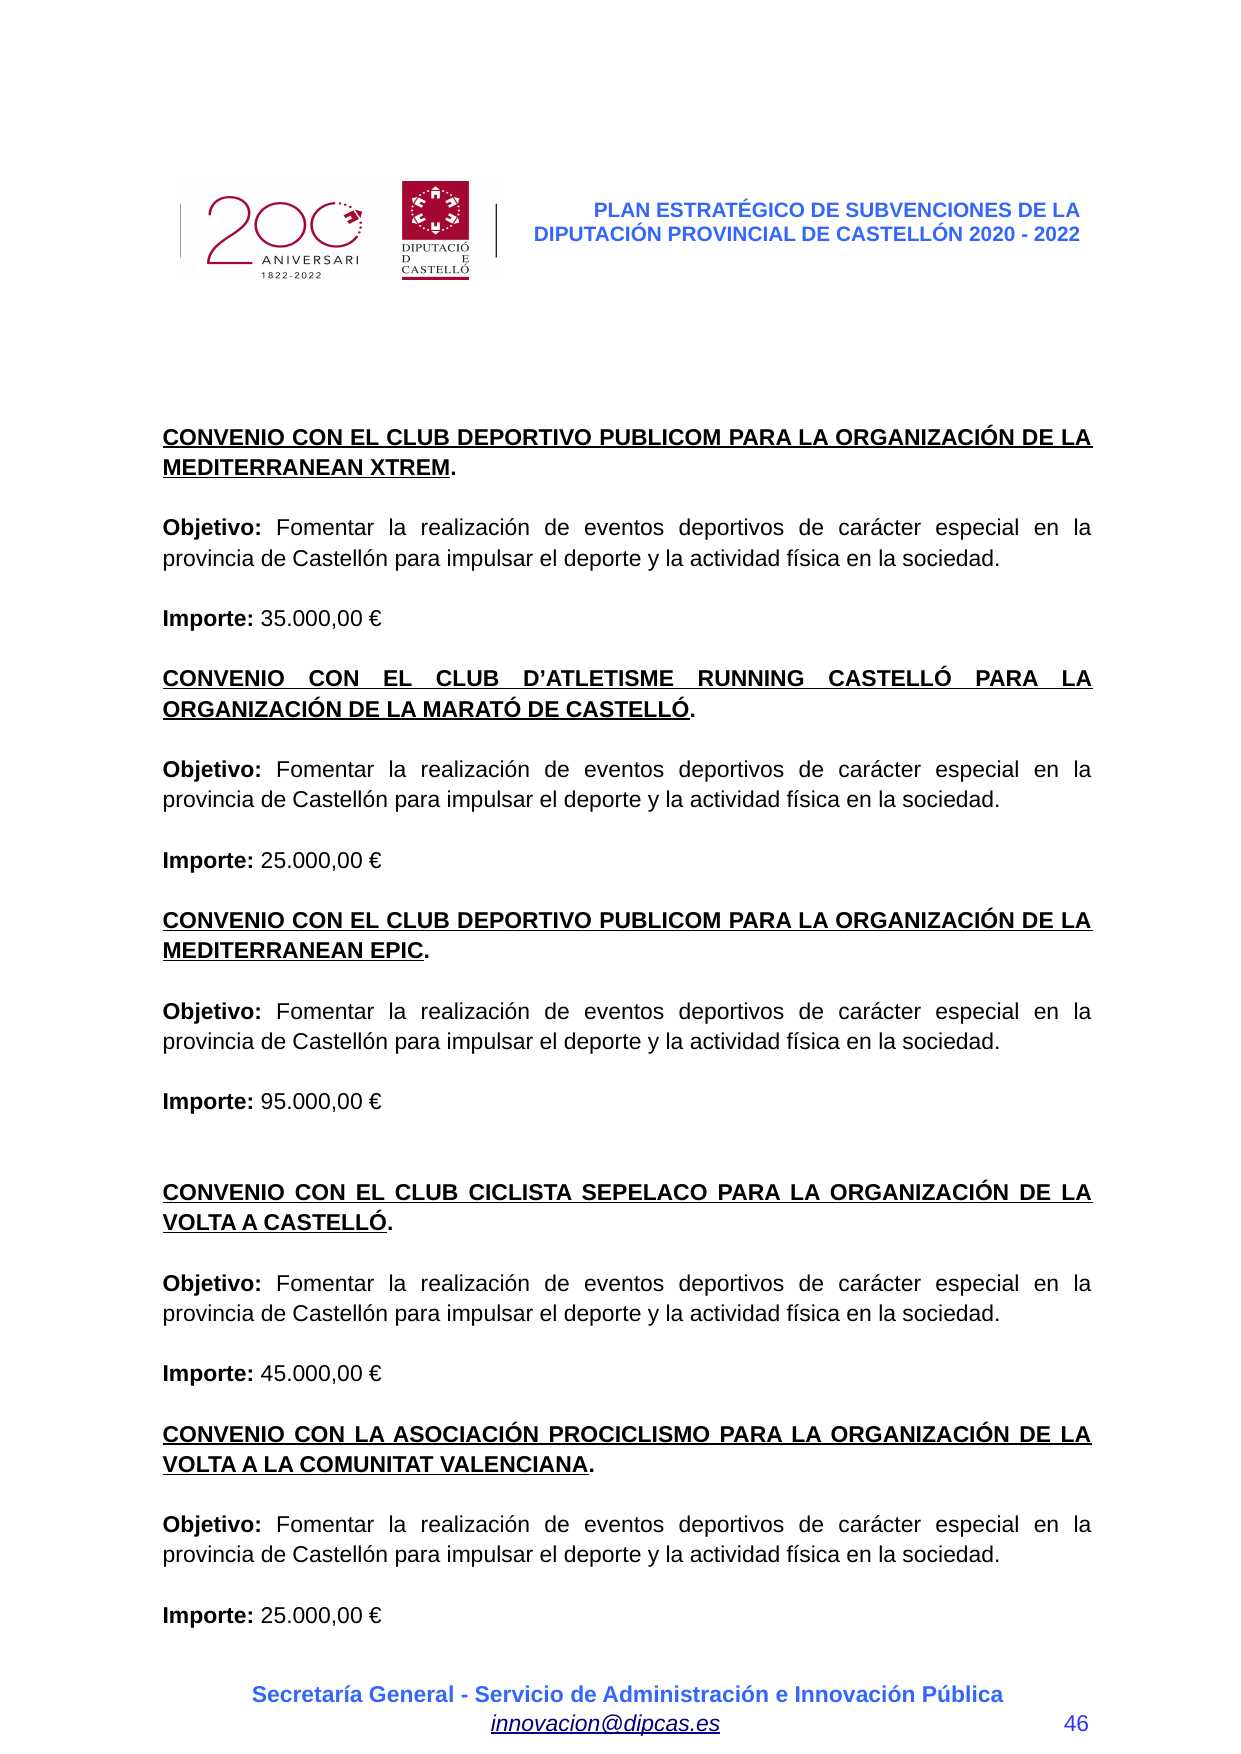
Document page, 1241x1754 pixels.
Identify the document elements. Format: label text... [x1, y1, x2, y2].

text MEDITERRANEAN EPIC. [162, 931, 1092, 963]
text CONVENIO CON EL CLUB CICLISTA SEPELACO PARA LA ORGANIZACIÓN DE LA [162, 1179, 1092, 1202]
text Objetivo: Fomentar la realización de eventos deportivos de carácter especial en la provincia de Castellón para impulsar el deporte y la actividad física en la sociedad. [162, 1511, 1092, 1568]
text Importe: 25.000,00 € [162, 1602, 1092, 1628]
picture [180, 181, 497, 280]
text VOLTA A CASTELLÓ. [162, 1203, 1092, 1235]
text VOLTA A LA COMUNITAT VALENCIANA. [162, 1444, 1092, 1477]
text Importe: 35.000,00 € [162, 605, 1092, 631]
text Importe: 25.000,00 € [162, 847, 1092, 873]
text Importe: 45.000,00 € [162, 1360, 1092, 1386]
text ORGANIZACIÓN DE LA MARATÓ DE CASTELLÓ. [162, 689, 1092, 722]
text CONVENIO CON EL CLUB D’ATLETISME RUNNING CASTELLÓ PARA LA [162, 665, 1092, 688]
text MEDITERRANEAN XTREM. [162, 447, 1092, 480]
text Objetivo: Fomentar la realización de eventos deportivos de carácter especial en la provincia de Castellón para impulsar el deporte y la actividad física en la sociedad. [162, 1269, 1092, 1326]
text Objetivo: Fomentar la realización de eventos deportivos de carácter especial en la provincia de Castellón para impulsar el deporte y la actividad física en la sociedad. [162, 998, 1092, 1054]
text Objetivo: Fomentar la realización de eventos deportivos de carácter especial en la provincia de Castellón para impulsar el deporte y la actividad física en la sociedad. [162, 756, 1092, 812]
text Objetivo: Fomentar la realización de eventos deportivos de carácter especial en la provincia de Castellón para impulsar el deporte y la actividad física en la sociedad. [162, 514, 1092, 571]
text Importe: 95.000,00 € [162, 1088, 1092, 1114]
text CONVENIO CON EL CLUB DEPORTIVO PUBLICOM PARA LA ORGANIZACIÓN DE LA [162, 907, 1092, 930]
text CONVENIO CON EL CLUB DEPORTIVO PUBLICOM PARA LA ORGANIZACIÓN DE LA [162, 424, 1092, 446]
text CONVENIO CON LA ASOCIACIÓN PROCICLISMO PARA LA ORGANIZACIÓN DE LA [162, 1421, 1092, 1443]
